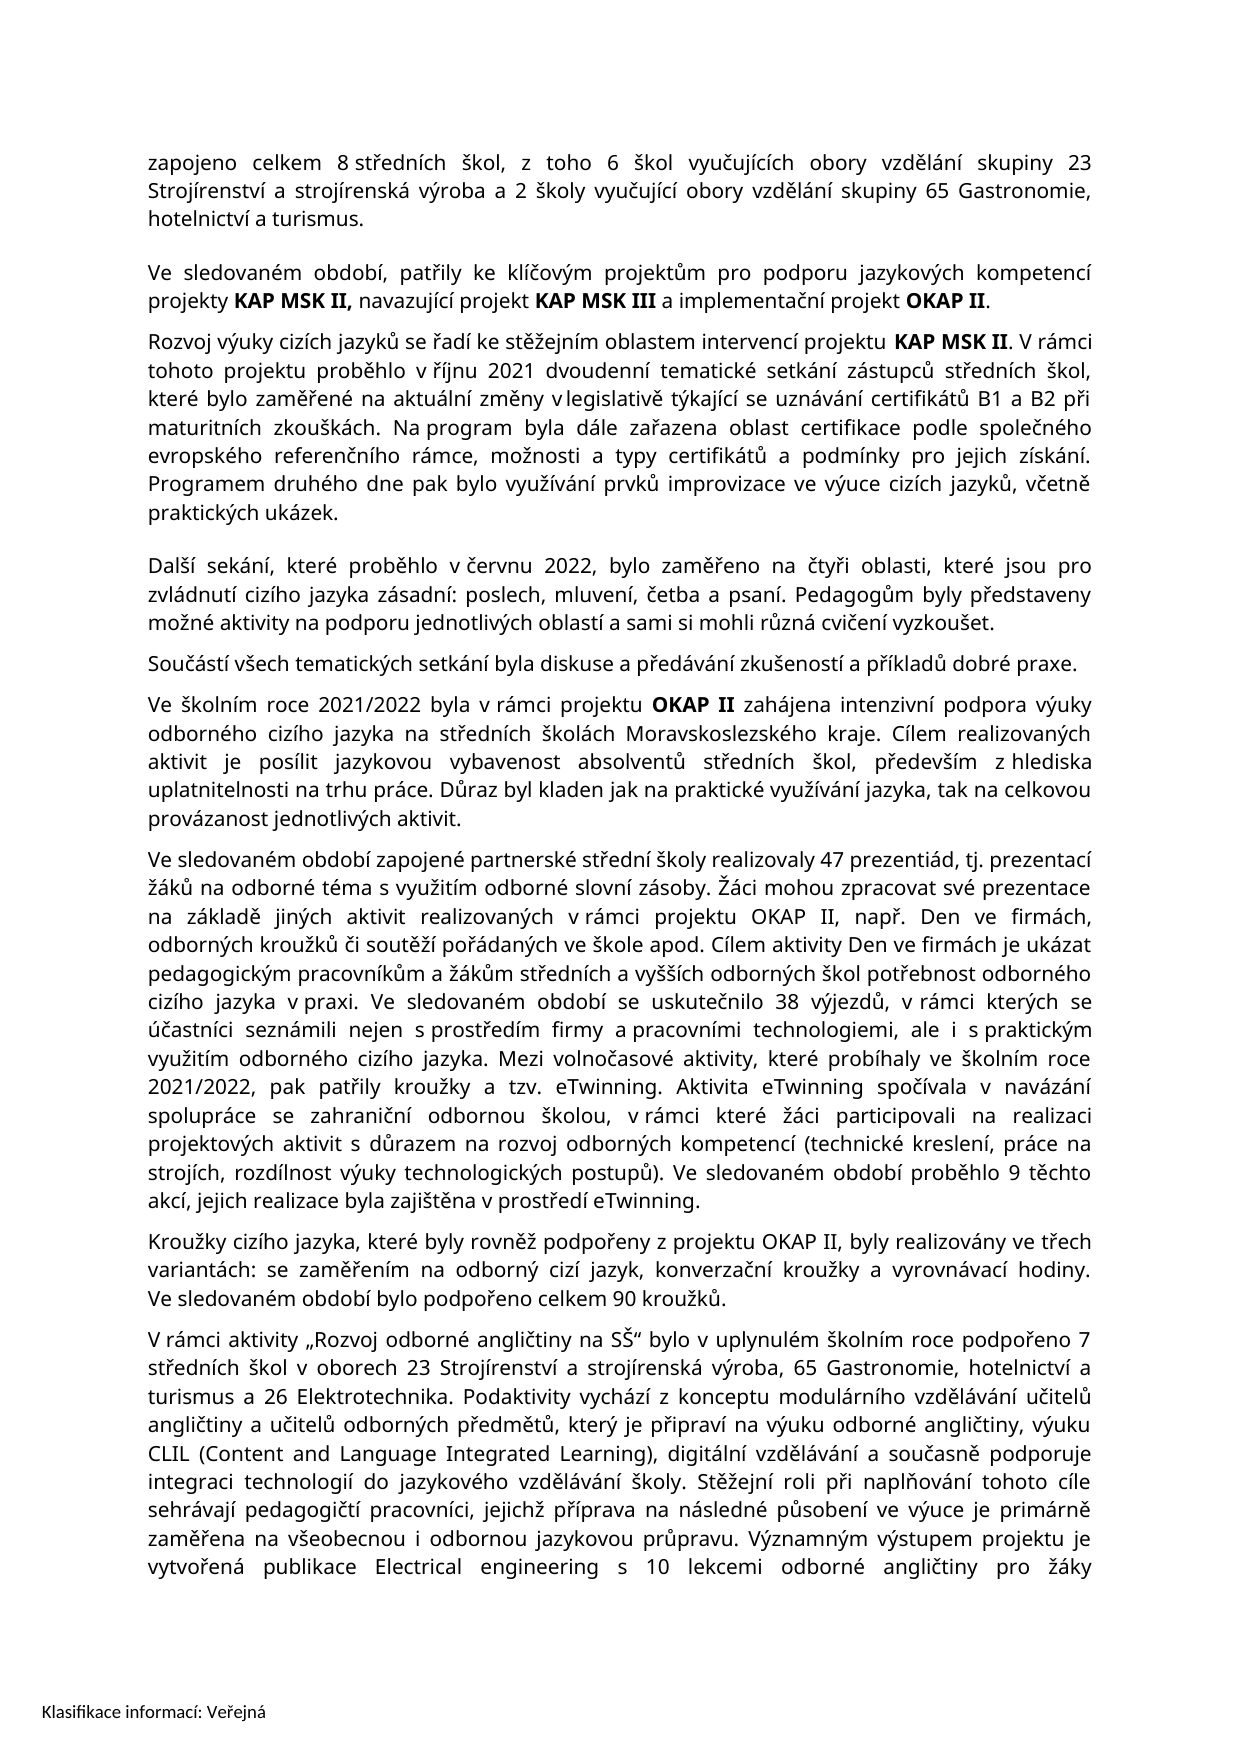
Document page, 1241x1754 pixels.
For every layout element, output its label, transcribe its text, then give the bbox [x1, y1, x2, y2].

text Ve sledovaném období zapojené partnerské střední školy realizovaly 47 prezentiád, tj. prezentací žáků na odborné téma s využitím odborné slovní zásoby. Žáci mohou zpracovat své prezentace na základě jiných aktivit realizovaných v rámci projektu OKAP II, např. Den ve firmách, odborných kroužků či soutěží pořádaných ve škole apod. Cílem aktivity Den ve firmách je ukázat pedagogickým pracovníkům a žákům středních a vyšších odborných škol potřebnost odborného cizího jazyka v praxi. Ve sledovaném období se uskutečnilo 38 výjezdů, v rámci kterých se účastníci seznámili nejen s prostředím firmy a pracovními technologiemi, ale i s praktickým využitím odborného cizího jazyka. Mezi volnočasové aktivity, které probíhaly ve školním roce 2021/2022, pak patřily kroužky a tzv. eTwinning. Aktivita eTwinning spočívala v navázání spolupráce se zahraniční odbornou školou, v rámci které žáci participovali na realizaci projektových aktivit s důrazem na rozvoj odborných kompetencí (technické kreslení, práce na strojích, rozdílnost výuky technologických postupů). Ve sledovaném období proběhlo 9 těchto akcí, jejich realizace byla zajištěna v prostředí eTwinning. [148, 845, 1092, 1214]
text Kroužky cizího jazyka, které byly rovněž podpořeny z projektu OKAP II, byly realizovány ve třech variantách: se zaměřením na odborný cizí jazyk, konverzační kroužky a vyrovnávací hodiny. Ve sledovaném období bylo podpořeno celkem 90 kroužků. [148, 1227, 1092, 1312]
text Součástí všech tematických setkání byla diskuse a předávání zkušeností a příkladů dobré praxe. [148, 649, 1092, 678]
text Ve sledovaném období, patřily ke klíčovým projektům pro podporu jazykových kompetencí projekty KAP MSK II, navazující projekt KAP MSK III a implementační projekt OKAP II. [148, 258, 1092, 315]
text V rámci aktivity „Rozvoj odborné angličtiny na SŠ“ bylo v uplynulém školním roce podpořeno 7 středních škol v oborech 23 Strojírenství a strojírenská výroba, 65 Gastronomie, hotelnictví a turismus a 26 Elektrotechnika. Podaktivity vychází z konceptu modulárního vzdělávání učitelů angličtiny a učitelů odborných předmětů, který je připraví na výuku odborné angličtiny, výuku CLIL (Content and Language Integrated Learning), digitální vzdělávání a současně podporuje integraci technologií do jazykového vzdělávání školy. Stěžejní roli při naplňování tohoto cíle sehrávají pedagogičtí pracovníci, jejichž příprava na následné působení ve výuce je primárně zaměřena na všeobecnou i odbornou jazykovou průpravu. Významným výstupem projektu je vytvořená publikace Electrical engineering s 10 lekcemi odborné angličtiny pro žáky [148, 1325, 1092, 1581]
text Rozvoj výuky cizích jazyků se řadí ke stěžejním oblastem intervencí projektu KAP MSK II. V rámci tohoto projektu proběhlo v říjnu 2021 dvoudenní tematické setkání zástupců středních škol, které bylo zaměřené na aktuální změny v legislativě týkající se uznávání certifikátů B1 a B2 při maturitních zkouškách. Na program byla dále zařazena oblast certifikace podle společného evropského referenčního rámce, možnosti a typy certifikátů a podmínky pro jejich získání. Programem druhého dne pak bylo využívání prvků improvizace ve výuce cizích jazyků, včetně praktických ukázek. [148, 327, 1092, 526]
text Další sekání, které proběhlo v červnu 2022, bylo zaměřeno na čtyři oblasti, které jsou pro zvládnutí cizího jazyka zásadní: poslech, mluvení, četba a psaní. Pedagogům byly představeny možné aktivity na podporu jednotlivých oblastí a sami si mohli různá cvičení vyzkoušet. [148, 551, 1092, 637]
text zapojeno celkem 8 středních škol, z toho 6 škol vyučujících obory vzdělání skupiny 23 Strojírenství a strojírenská výroba a 2 školy vyučující obory vzdělání skupiny 65 Gastronomie, hotelnictví a turismus. [148, 148, 1092, 233]
text Ve školním roce 2021/2022 byla v rámci projektu OKAP II zahájena intenzivní podpora výuky odborného cizího jazyka na středních školách Moravskoslezského kraje. Cílem realizovaných aktivit je posílit jazykovou vybavenost absolventů středních škol, především z hlediska uplatnitelnosti na trhu práce. Důraz byl kladen jak na praktické využívání jazyka, tak na celkovou provázanost jednotlivých aktivit. [148, 690, 1092, 832]
